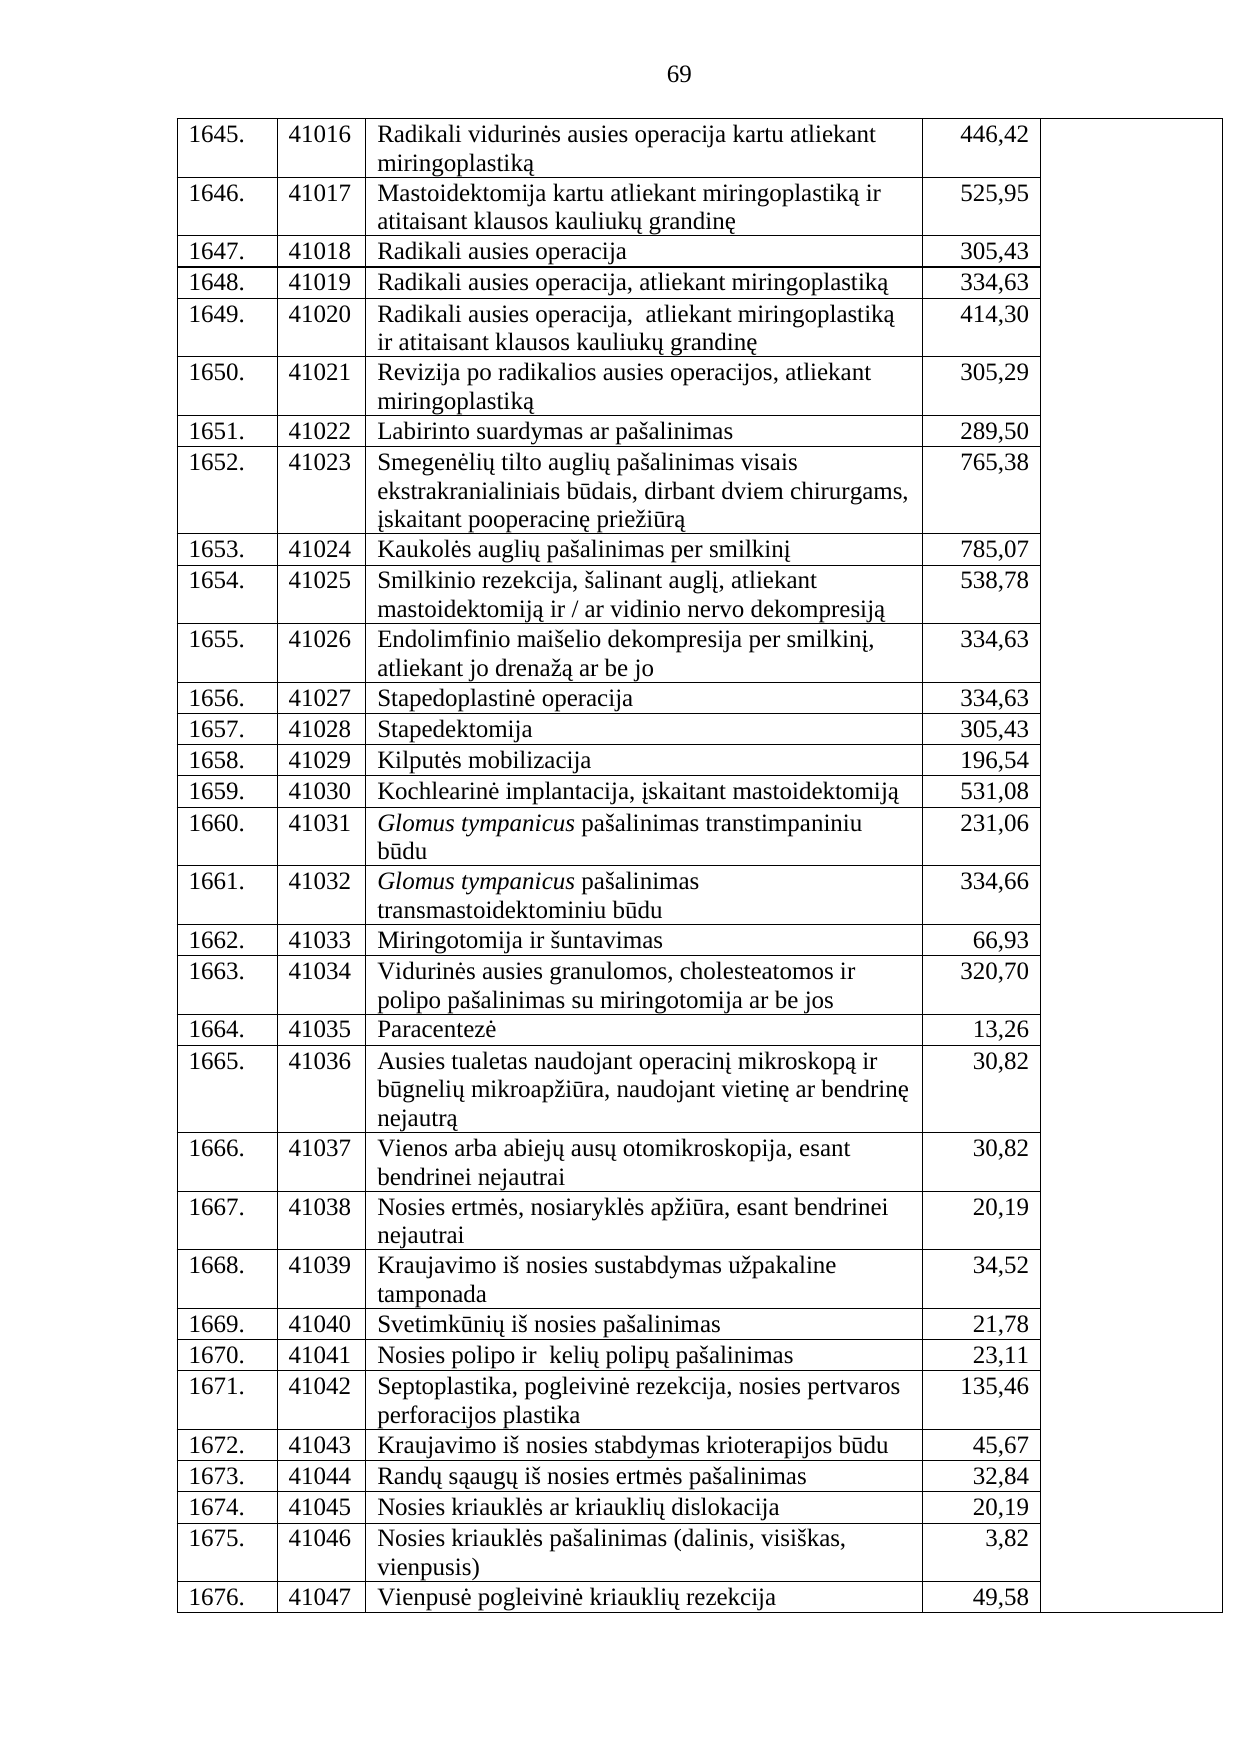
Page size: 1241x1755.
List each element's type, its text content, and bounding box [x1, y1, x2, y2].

table_cell 1654. [178, 566, 277, 623]
table_cell Revizija po radikalios ausies operacijos, atliekant miringoplastiką [366, 357, 922, 415]
table_cell 1676. [178, 1582, 277, 1612]
table_cell Labirinto suardymas ar pašalinimas [366, 416, 922, 446]
table_cell 41041 [278, 1340, 365, 1370]
table_cell 1659. [178, 776, 277, 807]
table_cell Glomus tympanicus pašalinimas transmastoidektominiu būdu [366, 866, 922, 924]
table_cell Nosies kriauklės pašalinimas (dalinis, visiškas, vienpusis) [366, 1524, 922, 1581]
table_cell 21,78 [923, 1309, 1040, 1339]
table_cell 41019 [278, 268, 365, 298]
table_cell 20,19 [923, 1192, 1040, 1249]
table_cell 1657. [178, 714, 277, 744]
table_cell 531,08 [923, 776, 1040, 807]
table_cell Smegenėlių tilto auglių pašalinimas visais ekstrakranialiniais būdais, dirbant dviem chirurgams, įskaitant pooperacinę priežiūrą [366, 447, 922, 533]
table_cell 1648. [178, 268, 277, 298]
table_cell 1665. [178, 1046, 277, 1132]
table_cell 41034 [278, 956, 365, 1013]
table_cell 41040 [278, 1309, 365, 1339]
table_cell 1673. [178, 1461, 277, 1491]
table_cell 20,19 [923, 1492, 1040, 1522]
table_cell Endolimfinio maišelio dekompresija per smilkinį, atliekant jo drenažą ar be jo [366, 624, 922, 682]
table_cell Ausies tualetas naudojant operacinį mikroskopą ir būgnelių mikroapžiūra, naudojant vietinę ar bendrinę nejautrą [366, 1046, 922, 1132]
table_cell Kilputės mobilizacija [366, 745, 922, 775]
table_cell Nosies kriauklės ar kriauklių dislokacija [366, 1492, 922, 1522]
table_cell 13,26 [923, 1015, 1040, 1045]
table_cell 1671. [178, 1371, 277, 1429]
table_cell 1667. [178, 1192, 277, 1249]
table_cell 1661. [178, 866, 277, 924]
table_cell Paracentezė [366, 1015, 922, 1045]
table_cell 1652. [178, 447, 277, 533]
table_cell 765,38 [923, 447, 1040, 533]
table_cell Vidurinės ausies granulomos, cholesteatomos ir polipo pašalinimas su miringotomija ar be jos [366, 956, 922, 1013]
table_cell 1658. [178, 745, 277, 775]
table_cell 1649. [178, 299, 277, 356]
table_cell 231,06 [923, 808, 1040, 865]
table_cell Septoplastika, pogleivinė rezekcija, nosies pertvaros perforacijos plastika [366, 1371, 922, 1429]
table_cell 196,54 [923, 745, 1040, 775]
table_cell 41026 [278, 624, 365, 682]
table_cell Svetimkūnių iš nosies pašalinimas [366, 1309, 922, 1339]
table_cell 41046 [278, 1524, 365, 1581]
table_cell 1645. [178, 119, 277, 177]
table_cell Radikali vidurinės ausies operacija kartu atliekant miringoplastiką [366, 119, 922, 177]
table_cell 41047 [278, 1582, 365, 1612]
table_cell Radikali ausies operacija, atliekant miringoplastiką ir atitaisant klausos kauliukų grandinę [366, 299, 922, 356]
table_cell 30,82 [923, 1133, 1040, 1191]
table_cell Stapedektomija [366, 714, 922, 744]
table_cell 305,43 [923, 236, 1040, 266]
table_cell 41039 [278, 1250, 365, 1308]
table_cell 49,58 [923, 1582, 1040, 1612]
table_cell 41033 [278, 925, 365, 955]
table_cell 1651. [178, 416, 277, 446]
table_cell Stapedoplastinė operacija [366, 683, 922, 713]
table_cell Miringotomija ir šuntavimas [366, 925, 922, 955]
table_cell 41024 [278, 534, 365, 564]
table_cell 1660. [178, 808, 277, 865]
table_cell Mastoidektomija kartu atliekant miringoplastiką ir atitaisant klausos kauliukų grandinę [366, 178, 922, 235]
table_cell 41022 [278, 416, 365, 446]
table_cell 1670. [178, 1340, 277, 1370]
table_cell 41016 [278, 119, 365, 177]
table_cell 41017 [278, 178, 365, 235]
table_cell 785,07 [923, 534, 1040, 564]
table_cell 41044 [278, 1461, 365, 1491]
table_cell 305,29 [923, 357, 1040, 415]
table_cell Kochlearinė implantacija, įskaitant mastoidektomiją [366, 776, 922, 807]
table_cell 30,82 [923, 1046, 1040, 1132]
table_cell 289,50 [923, 416, 1040, 446]
table_cell 3,82 [923, 1524, 1040, 1581]
table_cell 135,46 [923, 1371, 1040, 1429]
table_cell Vienos arba abiejų ausų otomikroskopija, esant bendrinei nejautrai [366, 1133, 922, 1191]
table_cell 34,52 [923, 1250, 1040, 1308]
table_cell 1656. [178, 683, 277, 713]
table_cell 41037 [278, 1133, 365, 1191]
table_cell Nosies ertmės, nosiaryklės apžiūra, esant bendrinei nejautrai [366, 1192, 922, 1249]
table_cell Radikali ausies operacija [366, 236, 922, 266]
table_cell 41031 [278, 808, 365, 865]
table_cell 334,66 [923, 866, 1040, 924]
table_cell 334,63 [923, 624, 1040, 682]
table_cell 1662. [178, 925, 277, 955]
table_cell 32,84 [923, 1461, 1040, 1491]
table_cell 41032 [278, 866, 365, 924]
table_cell 41035 [278, 1015, 365, 1045]
table_cell 41028 [278, 714, 365, 744]
table_cell Kaukolės auglių pašalinimas per smilkinį [366, 534, 922, 564]
table_cell 1663. [178, 956, 277, 1013]
table_cell 1674. [178, 1492, 277, 1522]
table_cell 41027 [278, 683, 365, 713]
table_cell 23,11 [923, 1340, 1040, 1370]
table_cell 320,70 [923, 956, 1040, 1013]
table_cell 538,78 [923, 566, 1040, 623]
table_cell 66,93 [923, 925, 1040, 955]
table_cell 334,63 [923, 268, 1040, 298]
table_cell 41021 [278, 357, 365, 415]
table_cell 41036 [278, 1046, 365, 1132]
table_cell 41018 [278, 236, 365, 266]
table_cell 41043 [278, 1430, 365, 1460]
table_cell Randų sąaugų iš nosies ertmės pašalinimas [366, 1461, 922, 1491]
table_cell Kraujavimo iš nosies sustabdymas užpakaline tamponada [366, 1250, 922, 1308]
table_cell 41042 [278, 1371, 365, 1429]
table_cell Radikali ausies operacija, atliekant miringoplastiką [366, 268, 922, 298]
table_cell 1650. [178, 357, 277, 415]
table_cell Smilkinio rezekcija, šalinant auglį, atliekant mastoidektomiją ir / ar vidinio nervo dekompresiją [366, 566, 922, 623]
table_cell 1664. [178, 1015, 277, 1045]
table_cell 1655. [178, 624, 277, 682]
table_cell 41029 [278, 745, 365, 775]
table_cell 414,30 [923, 299, 1040, 356]
table_cell 41045 [278, 1492, 365, 1522]
table_cell 1653. [178, 534, 277, 564]
table_cell 446,42 [923, 119, 1040, 177]
table_cell 1647. [178, 236, 277, 266]
table_cell 1672. [178, 1430, 277, 1460]
table_cell 41030 [278, 776, 365, 807]
table_cell Kraujavimo iš nosies stabdymas krioterapijos būdu [366, 1430, 922, 1460]
table_cell Glomus tympanicus pašalinimas transtimpaniniu būdu [366, 808, 922, 865]
table_cell 1646. [178, 178, 277, 235]
table_cell 45,67 [923, 1430, 1040, 1460]
table_cell Nosies polipo ir kelių polipų pašalinimas [366, 1340, 922, 1370]
table_cell 1669. [178, 1309, 277, 1339]
table_cell 41025 [278, 566, 365, 623]
table_cell 334,63 [923, 683, 1040, 713]
table_cell Vienpusė pogleivinė kriauklių rezekcija [366, 1582, 922, 1612]
table_cell 1666. [178, 1133, 277, 1191]
table_cell 1675. [178, 1524, 277, 1581]
table_cell 525,95 [923, 178, 1040, 235]
table_cell 41023 [278, 447, 365, 533]
table_cell [1041, 119, 1222, 1612]
table_cell 1668. [178, 1250, 277, 1308]
table_cell 305,43 [923, 714, 1040, 744]
table_cell 41020 [278, 299, 365, 356]
table_cell 41038 [278, 1192, 365, 1249]
